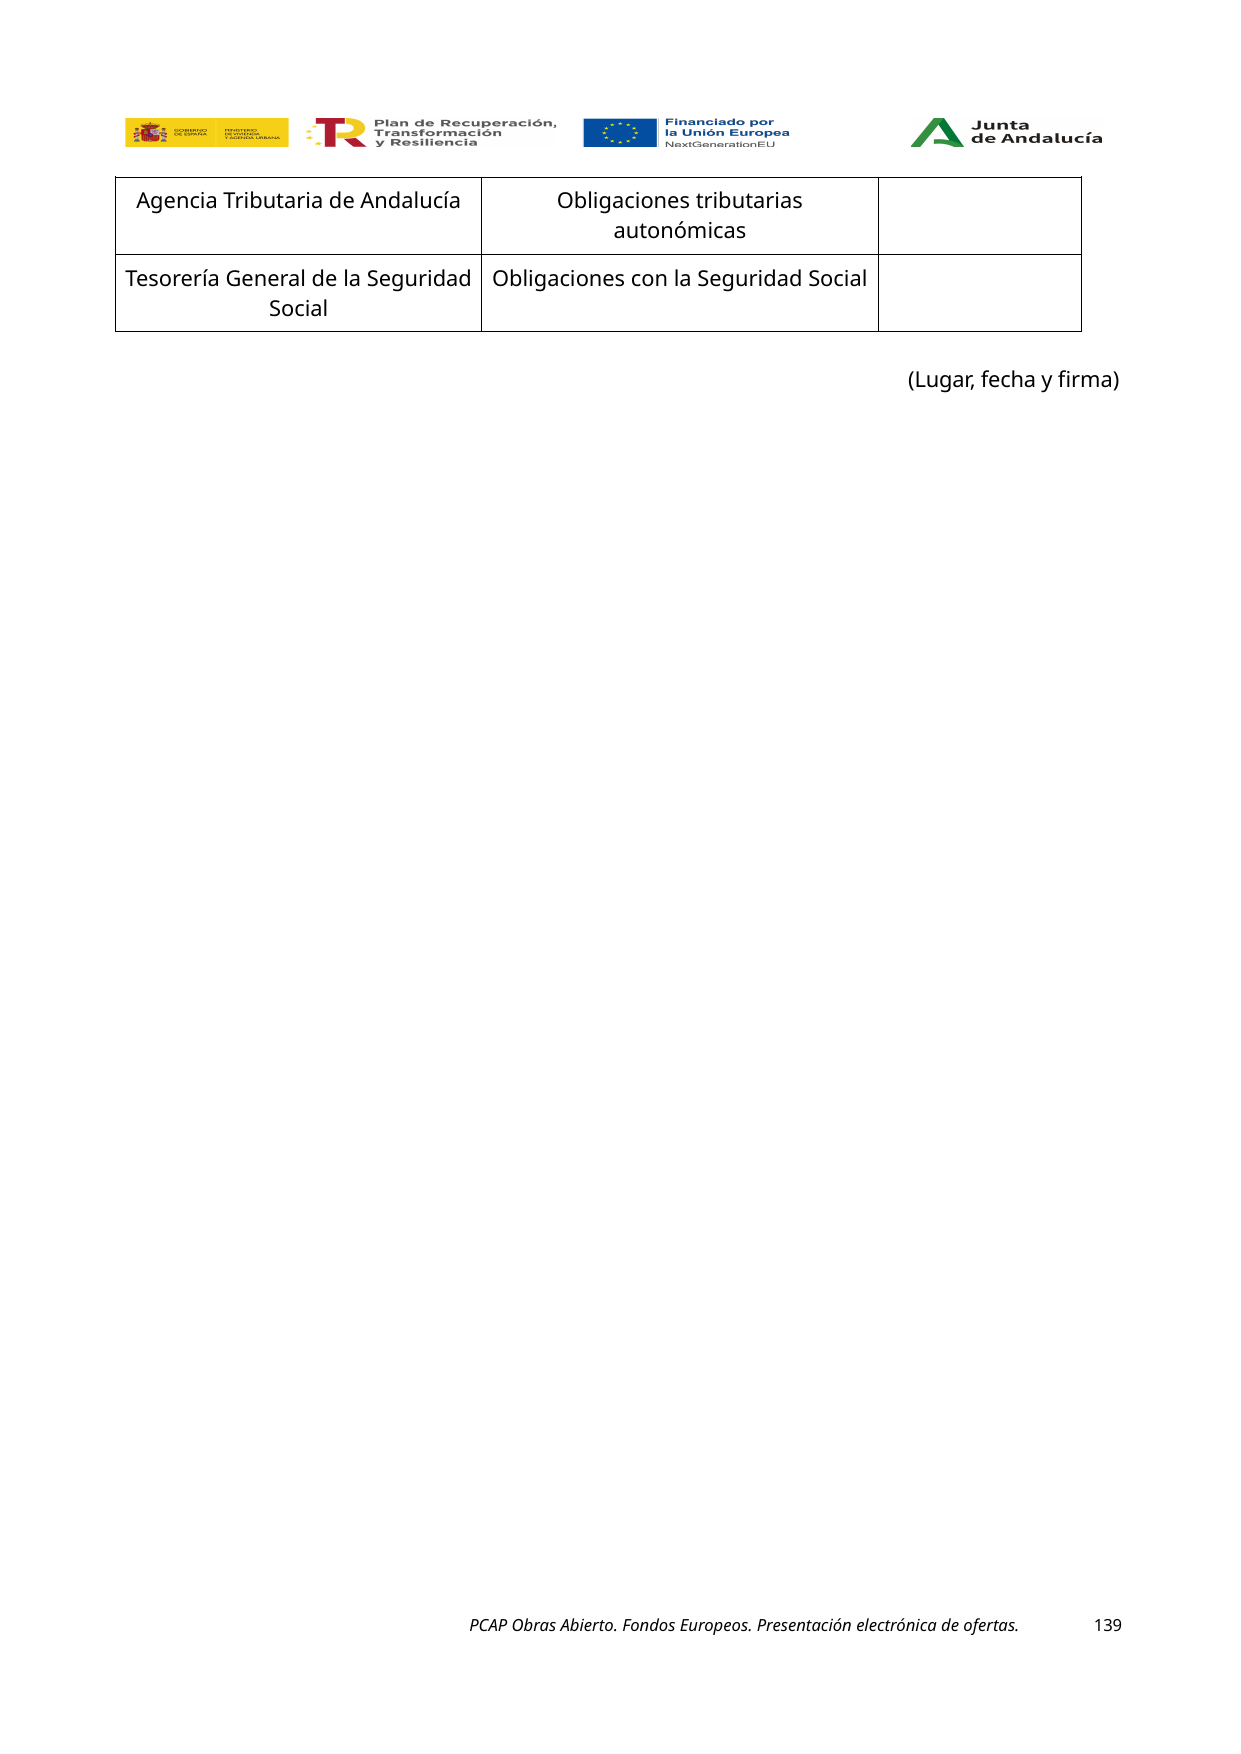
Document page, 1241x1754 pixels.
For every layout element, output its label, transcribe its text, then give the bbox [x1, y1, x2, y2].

table_cell Obligaciones tributarias autonómicas [482, 178, 878, 254]
table_cell Agencia Tributaria de Andalucía [116, 178, 481, 254]
table_cell Tesorería General de la Seguridad Social [116, 255, 481, 331]
table_cell [879, 178, 1081, 254]
text (Lugar, fecha y firma) [118, 364, 1122, 397]
picture [582, 118, 793, 147]
table_cell [879, 255, 1081, 331]
picture [910, 118, 1104, 147]
picture [125, 118, 289, 147]
picture [305, 118, 557, 147]
table_cell Obligaciones con la Seguridad Social [482, 255, 878, 331]
